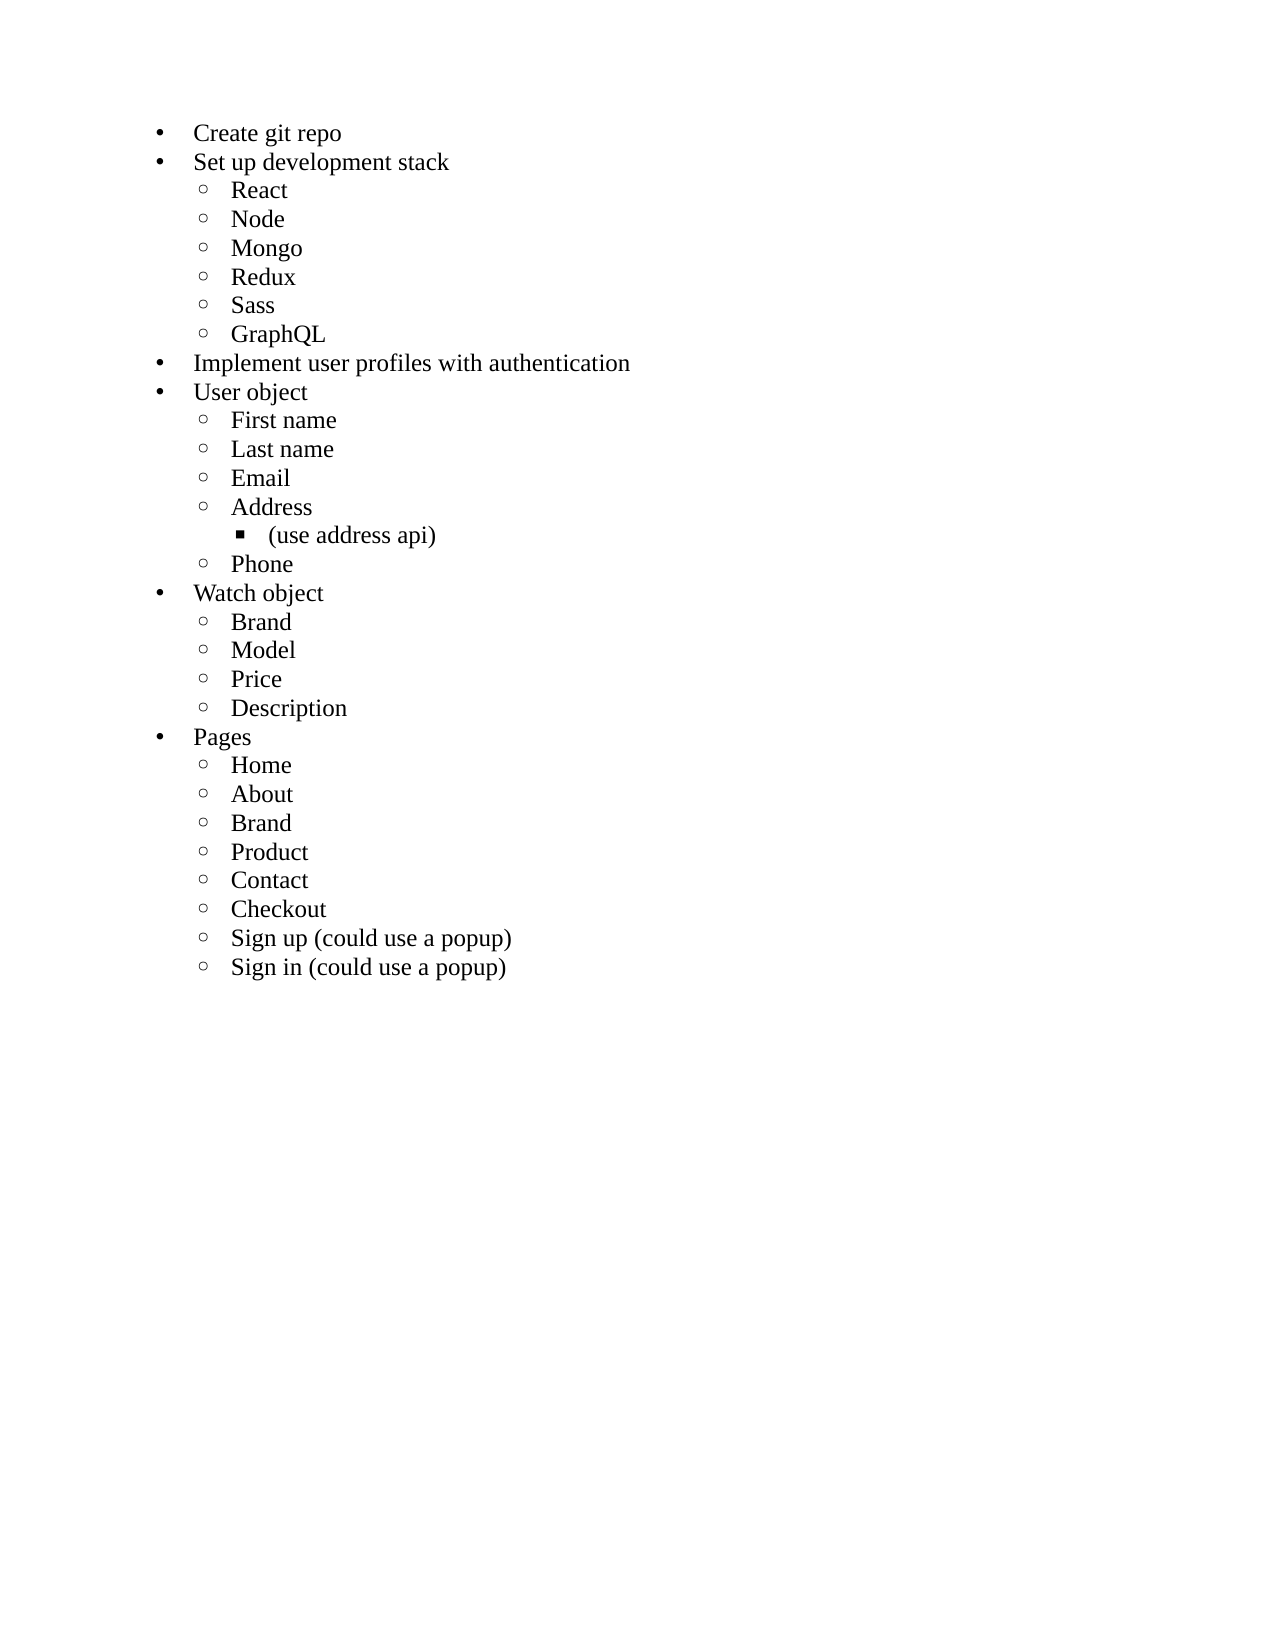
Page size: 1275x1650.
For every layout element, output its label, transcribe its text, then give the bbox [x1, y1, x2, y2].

list Mongo [193, 233, 1157, 262]
list Checkout [193, 894, 1157, 923]
list Implement user profiles with authentication [156, 348, 1157, 377]
list Model [193, 636, 1157, 664]
list Brand [193, 808, 1157, 837]
list Brand [193, 607, 1157, 636]
list Node [193, 204, 1157, 233]
list Home [193, 751, 1157, 779]
list Email [193, 463, 1157, 492]
list Set up development stack [156, 147, 1157, 176]
list Description [193, 693, 1157, 722]
list Phone [193, 549, 1157, 578]
list GraphQL [193, 319, 1157, 348]
list First name [193, 406, 1157, 434]
list Last name [193, 434, 1157, 463]
list Pages [156, 722, 1157, 751]
list User object [156, 377, 1157, 406]
list Redux [193, 262, 1157, 291]
list Watch object [156, 578, 1157, 607]
list Contact [193, 866, 1157, 894]
list Sign in (could use a popup) [193, 952, 1157, 981]
list Price [193, 664, 1157, 693]
list Create git repo [156, 118, 1157, 147]
list Sign up (could use a popup) [193, 923, 1157, 952]
list React [193, 176, 1157, 204]
list Sass [193, 291, 1157, 319]
list Product [193, 837, 1157, 866]
list Address [193, 492, 1157, 521]
list About [193, 779, 1157, 808]
list (use address api) [231, 521, 1157, 549]
